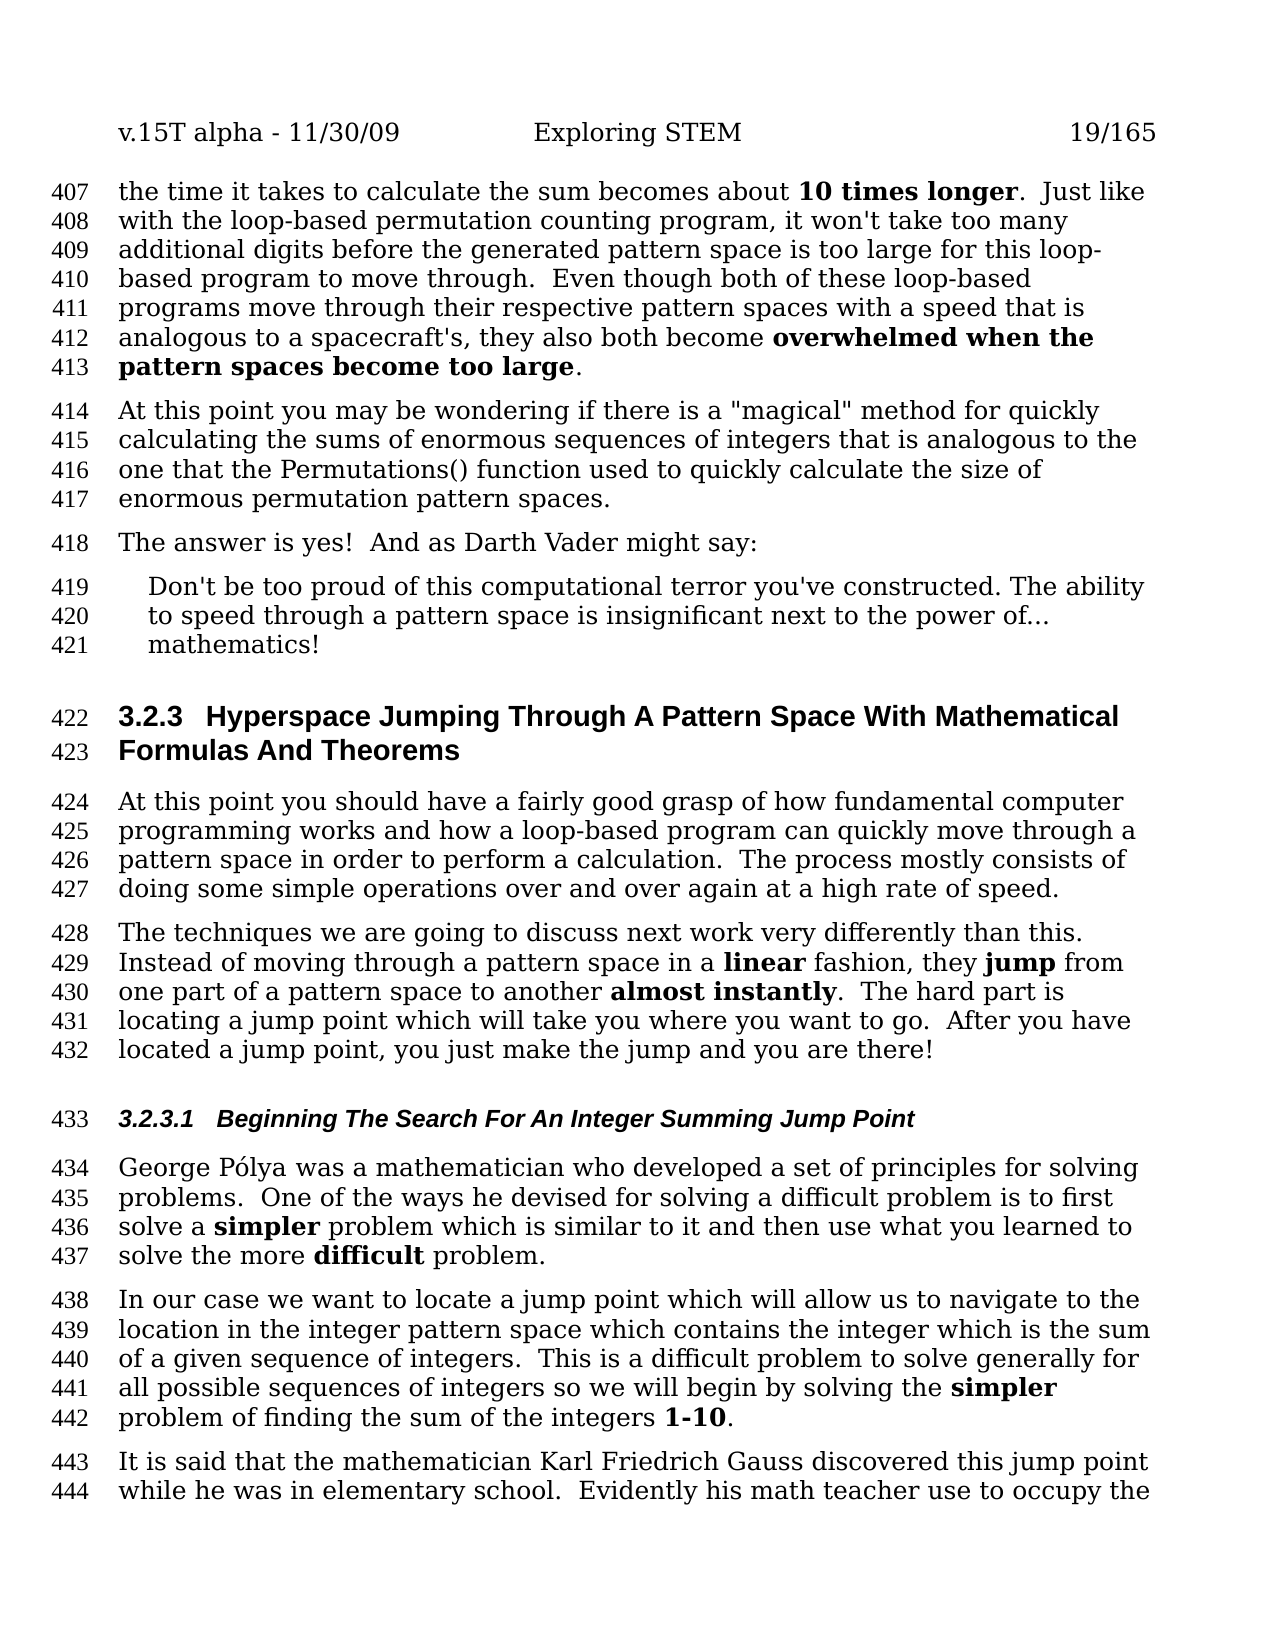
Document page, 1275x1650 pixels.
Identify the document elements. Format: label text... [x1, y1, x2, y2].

text In our case we want to locate a jump point which will allow us to navigate to the location in the integer pattern space which contains the integer which is the sum of a given sequence of integers. This is a difficult problem to solve generally for all possible sequences of integers so we will begin by solving the simpler problem of finding the sum of the integers 1-10. [118, 1286, 1157, 1432]
text The answer is yes! And as Darth Vader might say: [118, 528, 1157, 557]
text At this point you may be wondering if there is a "magical" method for quickly calculating the sums of enormous sequences of integers that is analogous to the one that the Permutations() function used to quickly calculate the size of enormous permutation pattern spaces. [118, 397, 1157, 513]
text At this point you should have a fairly good grasp of how fundamental computer programming works and how a loop-based program can quickly move through a pattern space in order to perform a calculation. The process mostly consists of doing some simple operations over and over again at a high rate of speed. [118, 787, 1157, 904]
text The techniques we are going to discuss next work very differently than this. Instead of moving through a pattern space in a linear fashion, they jump from one part of a pattern space to another almost instantly. The hard part is locating a jump point which will take you where you want to go. After you have located a jump point, you just make the jump and you are there! [118, 919, 1157, 1065]
text Don't be too proud of this computational terror you've constructed. The ability to speed through a pattern space is insignificant next to the power of... mathematics! [148, 572, 1157, 660]
subtitle Hyperspace Jumping Through A Pattern Space With Mathematical Formulas And Theorems [118, 699, 1157, 766]
text the time it takes to calculate the sum becomes about 10 times longer. Just like with the loop-based permutation counting program, it won't take too many additional digits before the generated pattern space is too large for this loop-based program to move through. Even though both of these loop-based programs move through their respective pattern spaces with a speed that is analogous to a spacecraft's, they also both become overwhelmed when the pattern spaces become too large. [118, 177, 1157, 382]
text It is said that the mathematician Karl Friedrich Gauss discovered this jump point while he was in elementary school. Evidently his math teacher use to occupy the [118, 1447, 1157, 1505]
text George Pólya was a mathematician who developed a set of principles for solving problems. One of the ways he devised for solving a difficult problem is to first solve a simpler problem which is similar to it and then use what you learned to solve the more difficult problem. [118, 1153, 1157, 1271]
subtitle Beginning The Search For An Integer Summing Jump Point [118, 1104, 1157, 1132]
